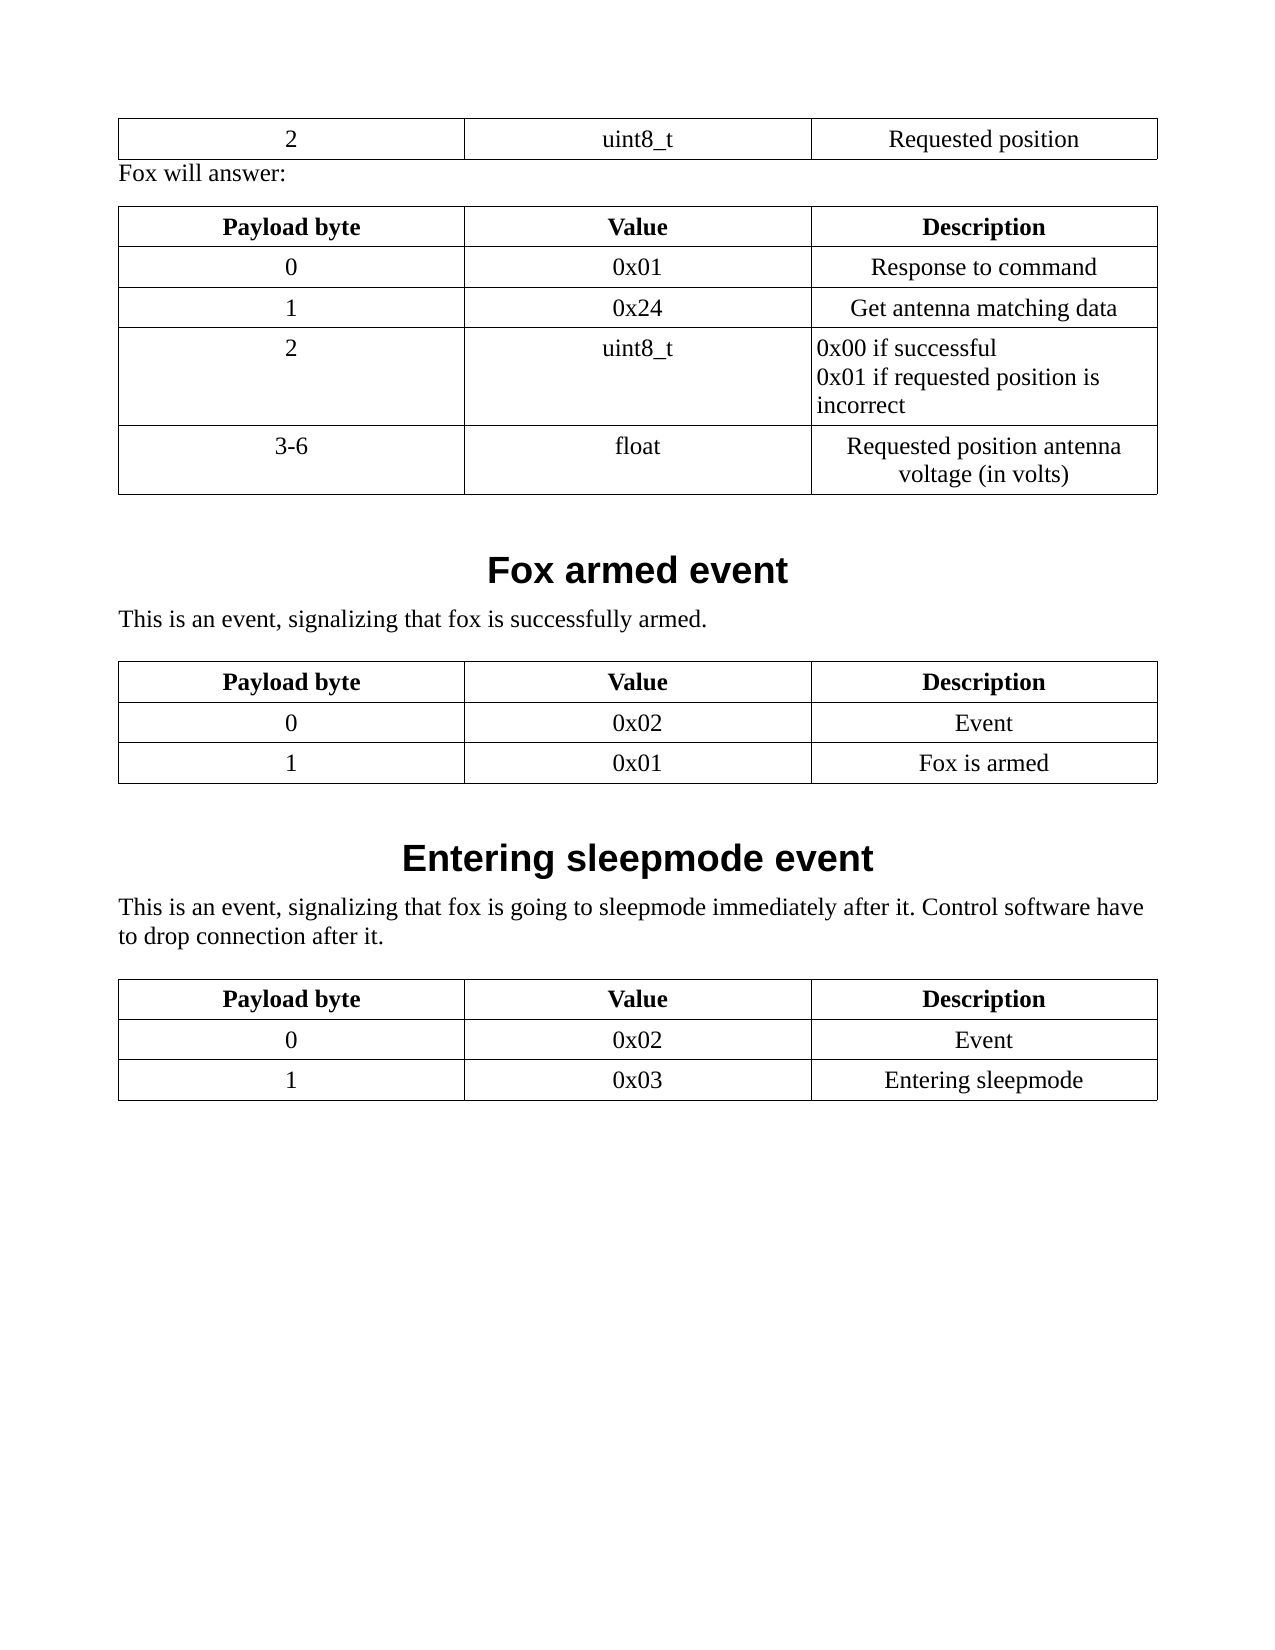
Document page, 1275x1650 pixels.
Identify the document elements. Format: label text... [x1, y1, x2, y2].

table_cell Fox is armed [812, 743, 1157, 782]
table_cell 0x00 if successful 0x01 if requested position is incorrect [812, 328, 1157, 425]
subtitle Entering sleepmode event [118, 836, 1157, 880]
table_cell Entering sleepmode [812, 1060, 1157, 1099]
table_cell 2 [119, 119, 464, 158]
table_cell Requested position [812, 119, 1157, 158]
table_cell 0x01 [465, 743, 811, 782]
text Fox will answer: [118, 160, 1157, 187]
table_cell 1 [119, 288, 464, 327]
table_cell 0x24 [465, 288, 811, 327]
table_cell uint8_t [465, 119, 811, 158]
table_cell 0x02 [465, 1020, 811, 1059]
table_header Value [465, 980, 811, 1019]
table_header Payload byte [119, 207, 464, 246]
table_cell 3-6 [119, 426, 464, 494]
table_header Value [465, 207, 811, 246]
table_cell 0x02 [465, 703, 811, 742]
table_header Payload byte [119, 662, 464, 702]
table_cell Event [812, 1020, 1157, 1059]
subtitle Fox armed event [118, 548, 1157, 591]
table_header Description [812, 207, 1157, 246]
table_header Description [812, 980, 1157, 1019]
table_cell float [465, 426, 811, 494]
table_cell 0 [119, 247, 464, 287]
table_cell Event [812, 703, 1157, 742]
text This is an event, signalizing that fox is successfully armed. [118, 604, 1157, 633]
table_cell uint8_t [465, 328, 811, 425]
table_cell Response to command [812, 247, 1157, 287]
table_header Description [812, 662, 1157, 702]
table_header Value [465, 662, 811, 702]
table_cell 1 [119, 743, 464, 782]
table_cell 0x01 [465, 247, 811, 287]
table_cell 0x03 [465, 1060, 811, 1099]
table_header Payload byte [119, 980, 464, 1019]
table_cell Requested position antenna voltage (in volts) [812, 426, 1157, 494]
table_cell 2 [119, 328, 464, 425]
text This is an event, signalizing that fox is going to sleepmode immediately after it. Control software have to drop connection after it. [118, 892, 1157, 950]
table_cell 0 [119, 1020, 464, 1059]
table_cell Get antenna matching data [812, 288, 1157, 327]
table_cell 1 [119, 1060, 464, 1099]
table_cell 0 [119, 703, 464, 742]
